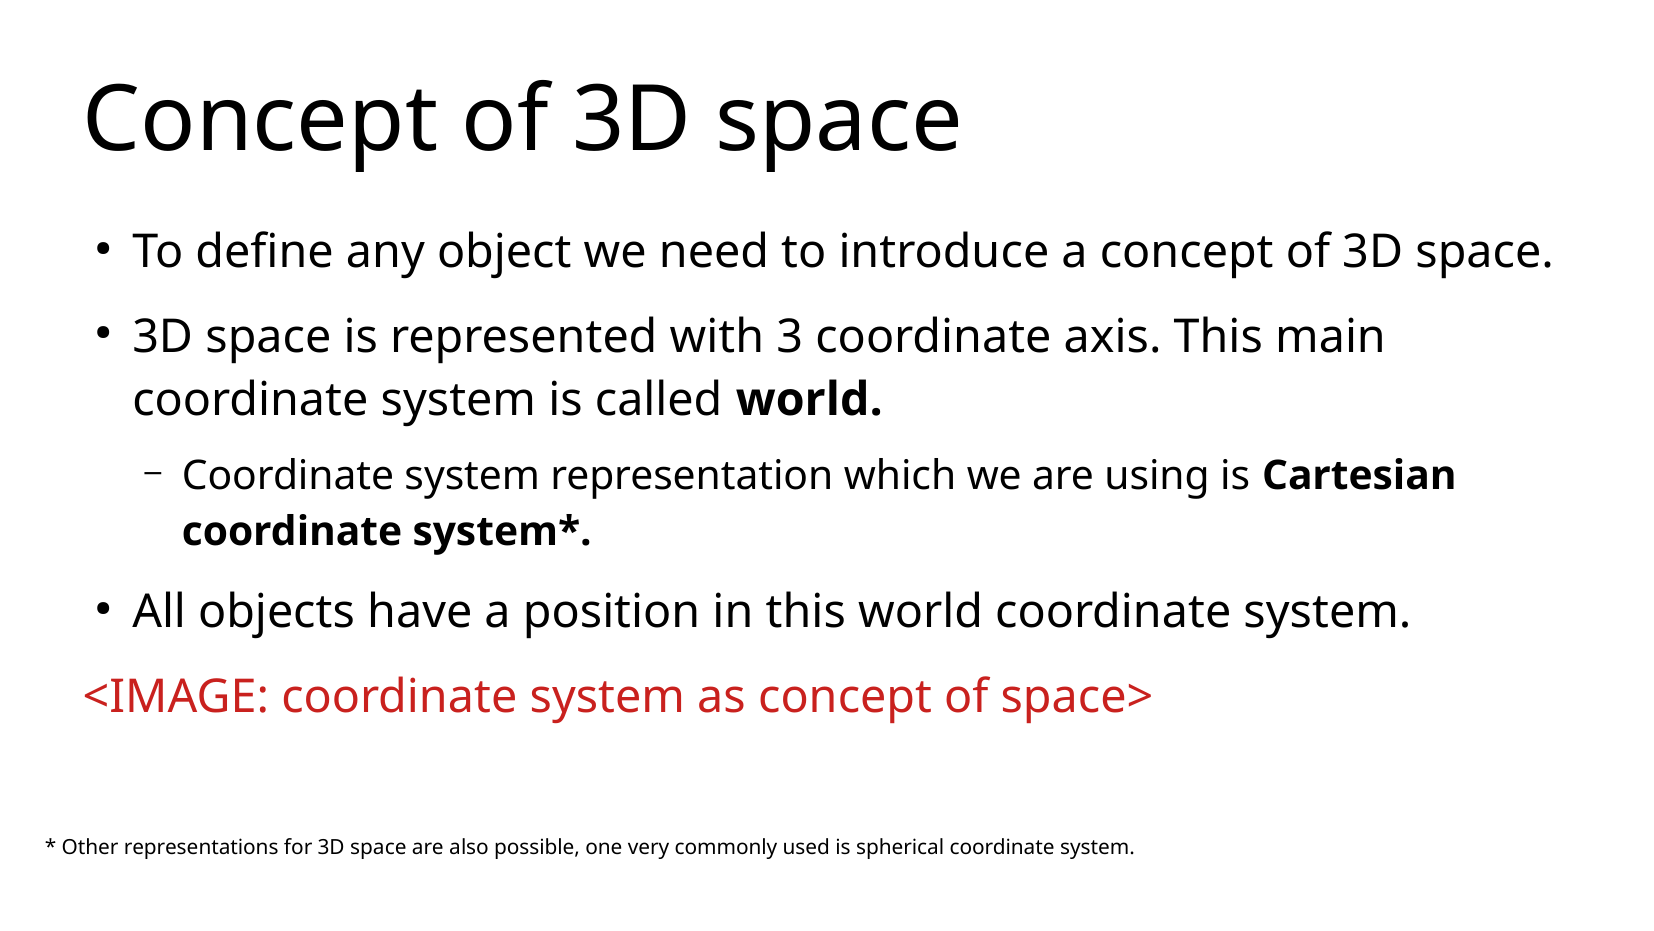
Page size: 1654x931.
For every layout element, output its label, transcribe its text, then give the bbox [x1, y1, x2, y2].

title Concept of 3D space [82, 37, 1571, 193]
list To define any object we need to introduce a concept of 3D space. 3D space is represented with 3 coordinate axis. This main coordinate system is called world. Coordinate system representation which we are using is Cartesian coordinate system*. All objects have a position in this world coordinate system. <IMAGE: coordinate system as concept of space> [82, 217, 1571, 758]
text_box * Other representations for 3D space are also possible, one very commonly used is spherical coordinate system. [30, 825, 1621, 866]
